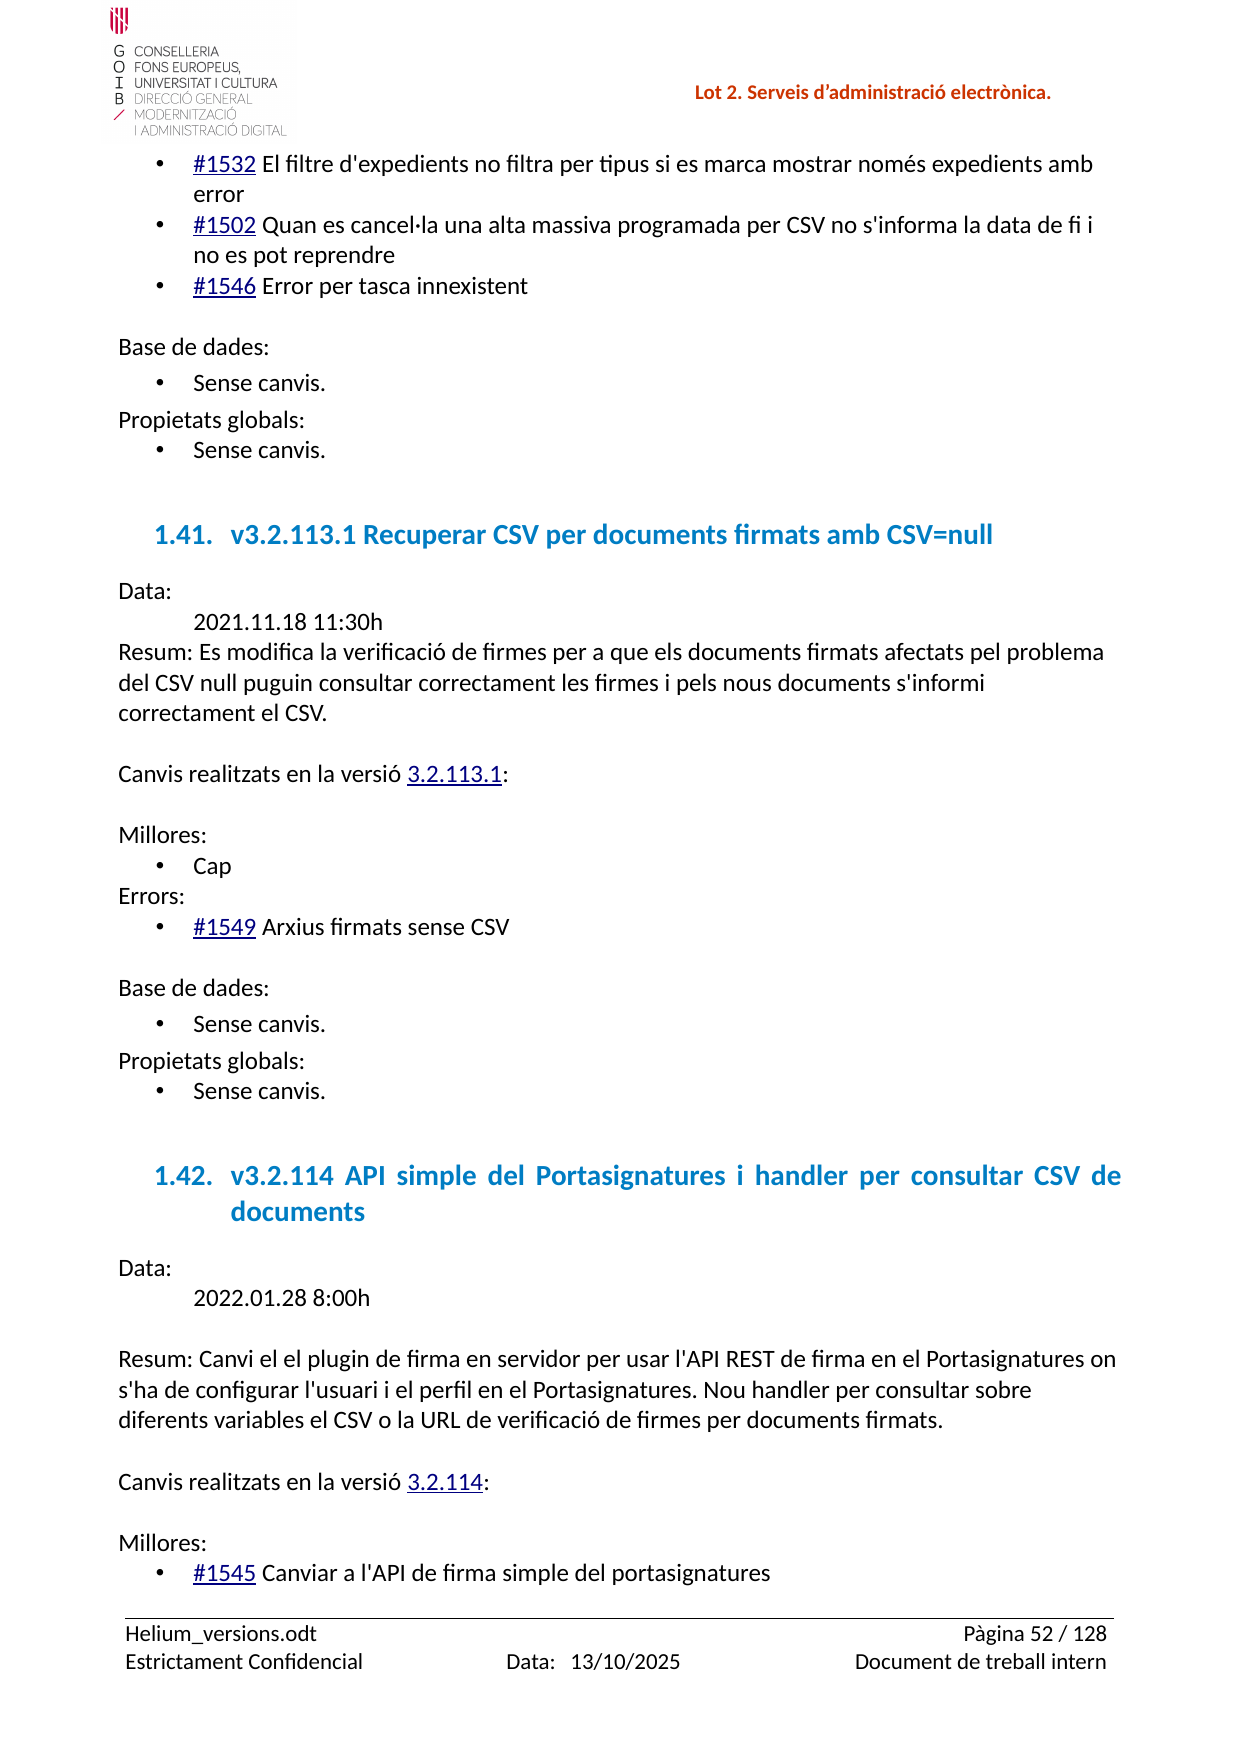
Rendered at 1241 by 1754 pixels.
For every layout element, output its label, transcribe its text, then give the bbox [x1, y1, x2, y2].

list #1549 Arxius firmats sense CSV [156, 911, 1122, 941]
list Cap [156, 850, 1122, 880]
text Millores: [118, 1527, 1122, 1557]
list #1532 El filtre d'expedients no filtra per tipus si es marca mostrar només expedients amb error [156, 148, 1122, 209]
text 2022.01.28 8:00h [118, 1282, 1122, 1313]
text Data: [118, 575, 1122, 606]
text Data: [118, 1252, 1122, 1282]
subtitle v3.2.113.1 Recuperar CSV per documents firmats amb CSV=null [153, 516, 1122, 552]
list Sense canvis. [156, 367, 1122, 398]
text 2021.11.18 11:30h [118, 606, 1122, 636]
text Resum: Es modifica la verificació de firmes per a que els documents firmats afectats pel problema del CSV null puguin consultar correctament les firmes i pels nous documents s'informi correctament el CSV. [118, 636, 1122, 728]
text Resum: Canvi el el plugin de firma en servidor per usar l'API REST de firma en el Portasignatures on s'ha de configurar l'usuari i el perfil en el Portasignatures. Nou handler per consultar sobre diferents variables el CSV o la URL de verificació de firmes per documents firmats. [118, 1343, 1122, 1435]
text Canvis realitzats en la versió 3.2.114: [118, 1466, 1122, 1496]
text Base de dades: [118, 331, 1122, 361]
list Sense canvis. [156, 1008, 1122, 1039]
text Errors: [118, 880, 1122, 911]
picture [100, 0, 297, 144]
text Propietats globals: [118, 1045, 1122, 1075]
list #1502 Quan es cancel·la una alta massiva programada per CSV no s'informa la data de fi i no es pot reprendre [156, 209, 1122, 270]
text Canvis realitzats en la versió 3.2.113.1: [118, 758, 1122, 789]
text Base de dades: [118, 972, 1122, 1002]
subtitle v3.2.114 API simple del Portasignatures i handler per consultar CSV de documents [153, 1157, 1122, 1228]
list #1546 Error per tasca innexistent [156, 270, 1122, 300]
text Millores: [118, 819, 1122, 850]
text Propietats globals: [118, 404, 1122, 434]
list Sense canvis. [156, 434, 1122, 465]
list #1545 Canviar a l'API de firma simple del portasignatures [156, 1557, 1122, 1588]
list Sense canvis. [156, 1075, 1122, 1106]
